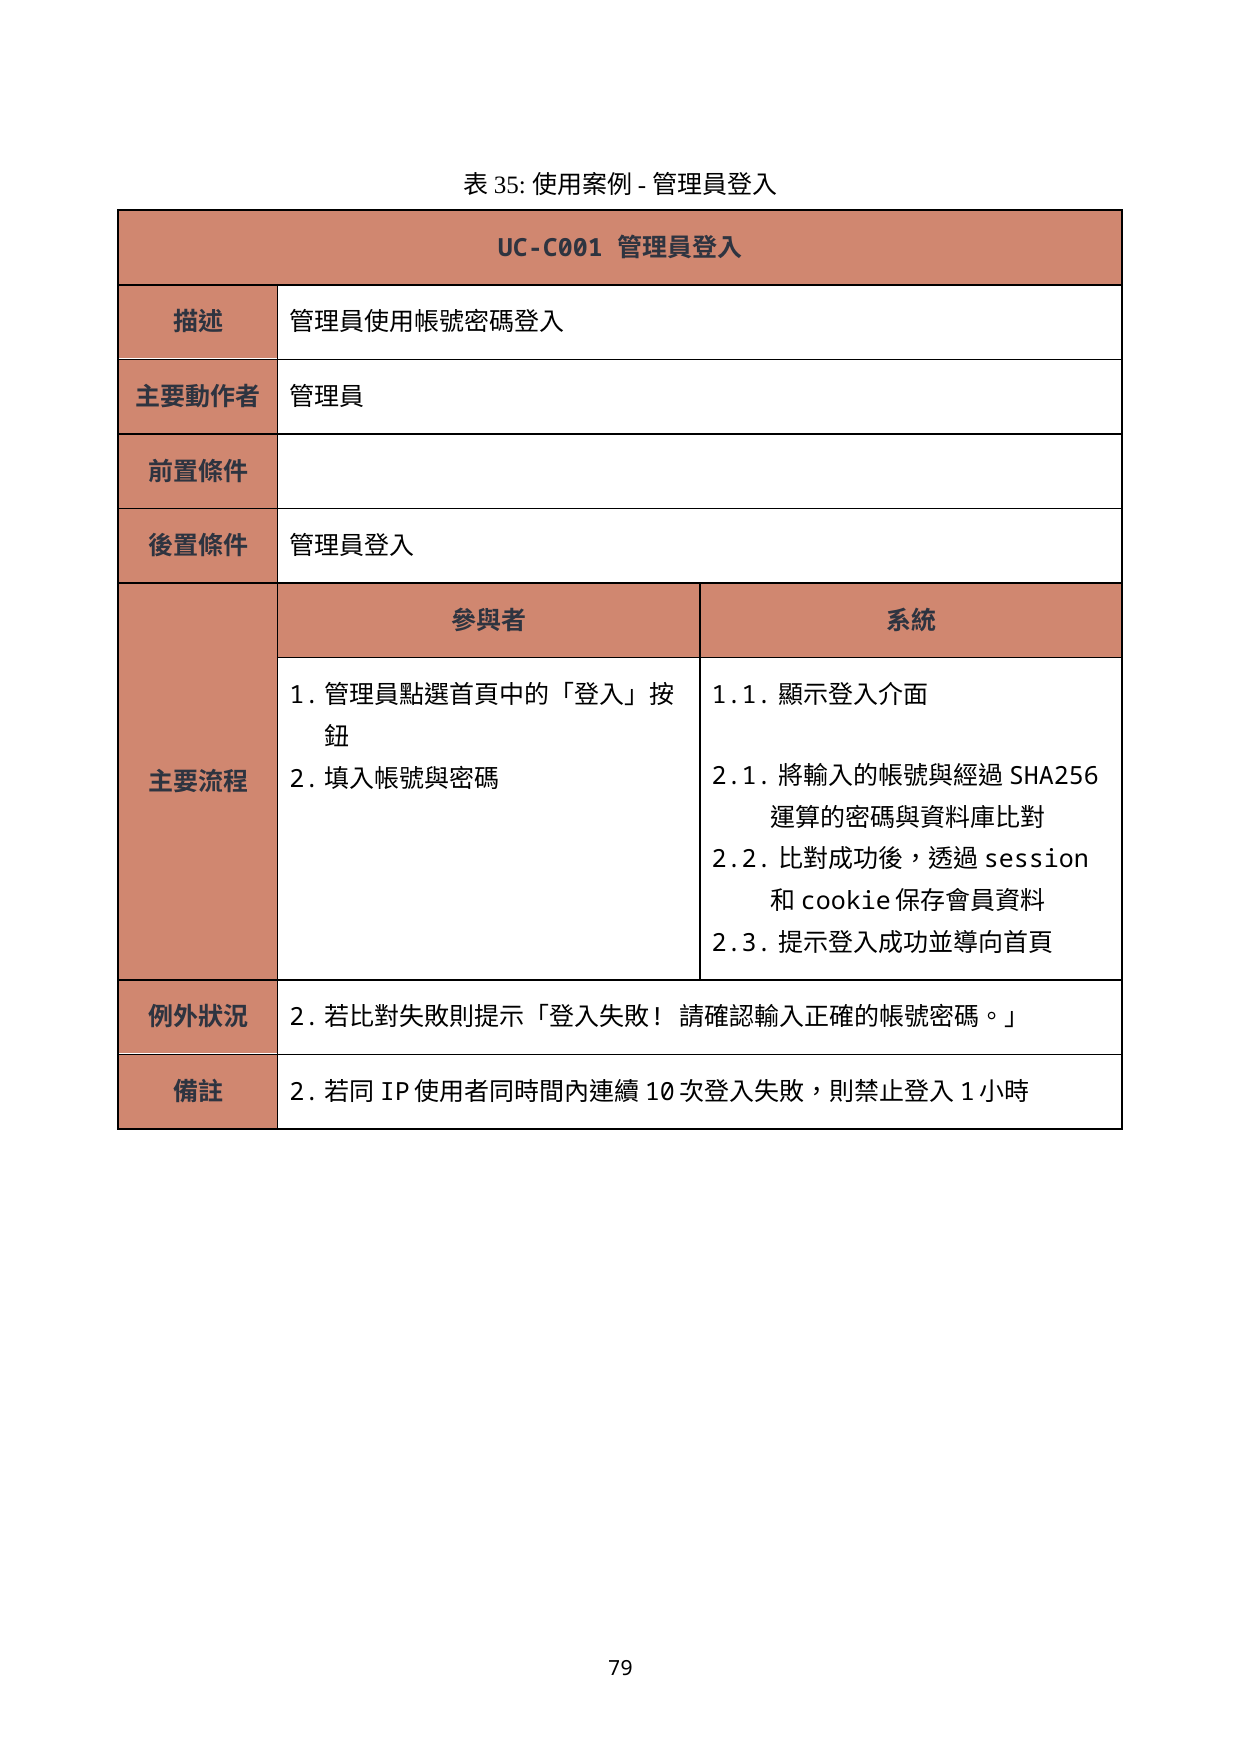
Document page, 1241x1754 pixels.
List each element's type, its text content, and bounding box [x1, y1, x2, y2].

table_cell 管理員 [278, 360, 1121, 433]
table_cell 描述 [119, 286, 277, 358]
table_cell 若同IP使用者同時間內連續10次登入失敗，則禁止登入1小時 [278, 1055, 1121, 1128]
text 表 35: 使用案例 - 管理員登入 [118, 164, 1122, 201]
table_cell 管理員使用帳號密碼登入 [278, 286, 1121, 358]
table_cell 前置條件 [119, 435, 277, 508]
table_cell 顯示登入介面 將輸入的帳號與經過SHA256運算的密碼與資料庫比對 比對成功後，透過session和cookie保存會員資料 提示登入成功並導向首頁 [701, 658, 1121, 979]
table_cell 主要流程 [119, 584, 277, 979]
table_cell 參與者 [278, 584, 699, 657]
table_cell 主要動作者 [119, 360, 277, 433]
table_cell 備註 [119, 1055, 277, 1128]
table_header UC-C001 管理員登入 [119, 211, 1121, 284]
table_cell 例外狀況 [119, 981, 277, 1053]
table_cell 後置條件 [119, 509, 277, 582]
table_cell 若比對失敗則提示「登入失敗! 請確認輸入正確的帳號密碼。」 [278, 981, 1121, 1053]
table_cell 系統 [701, 584, 1121, 657]
table_cell 管理員點選首頁中的「登入」按鈕 填入帳號與密碼 [278, 658, 699, 979]
table_cell 管理員登入 [278, 509, 1121, 582]
table_cell [278, 435, 1121, 508]
